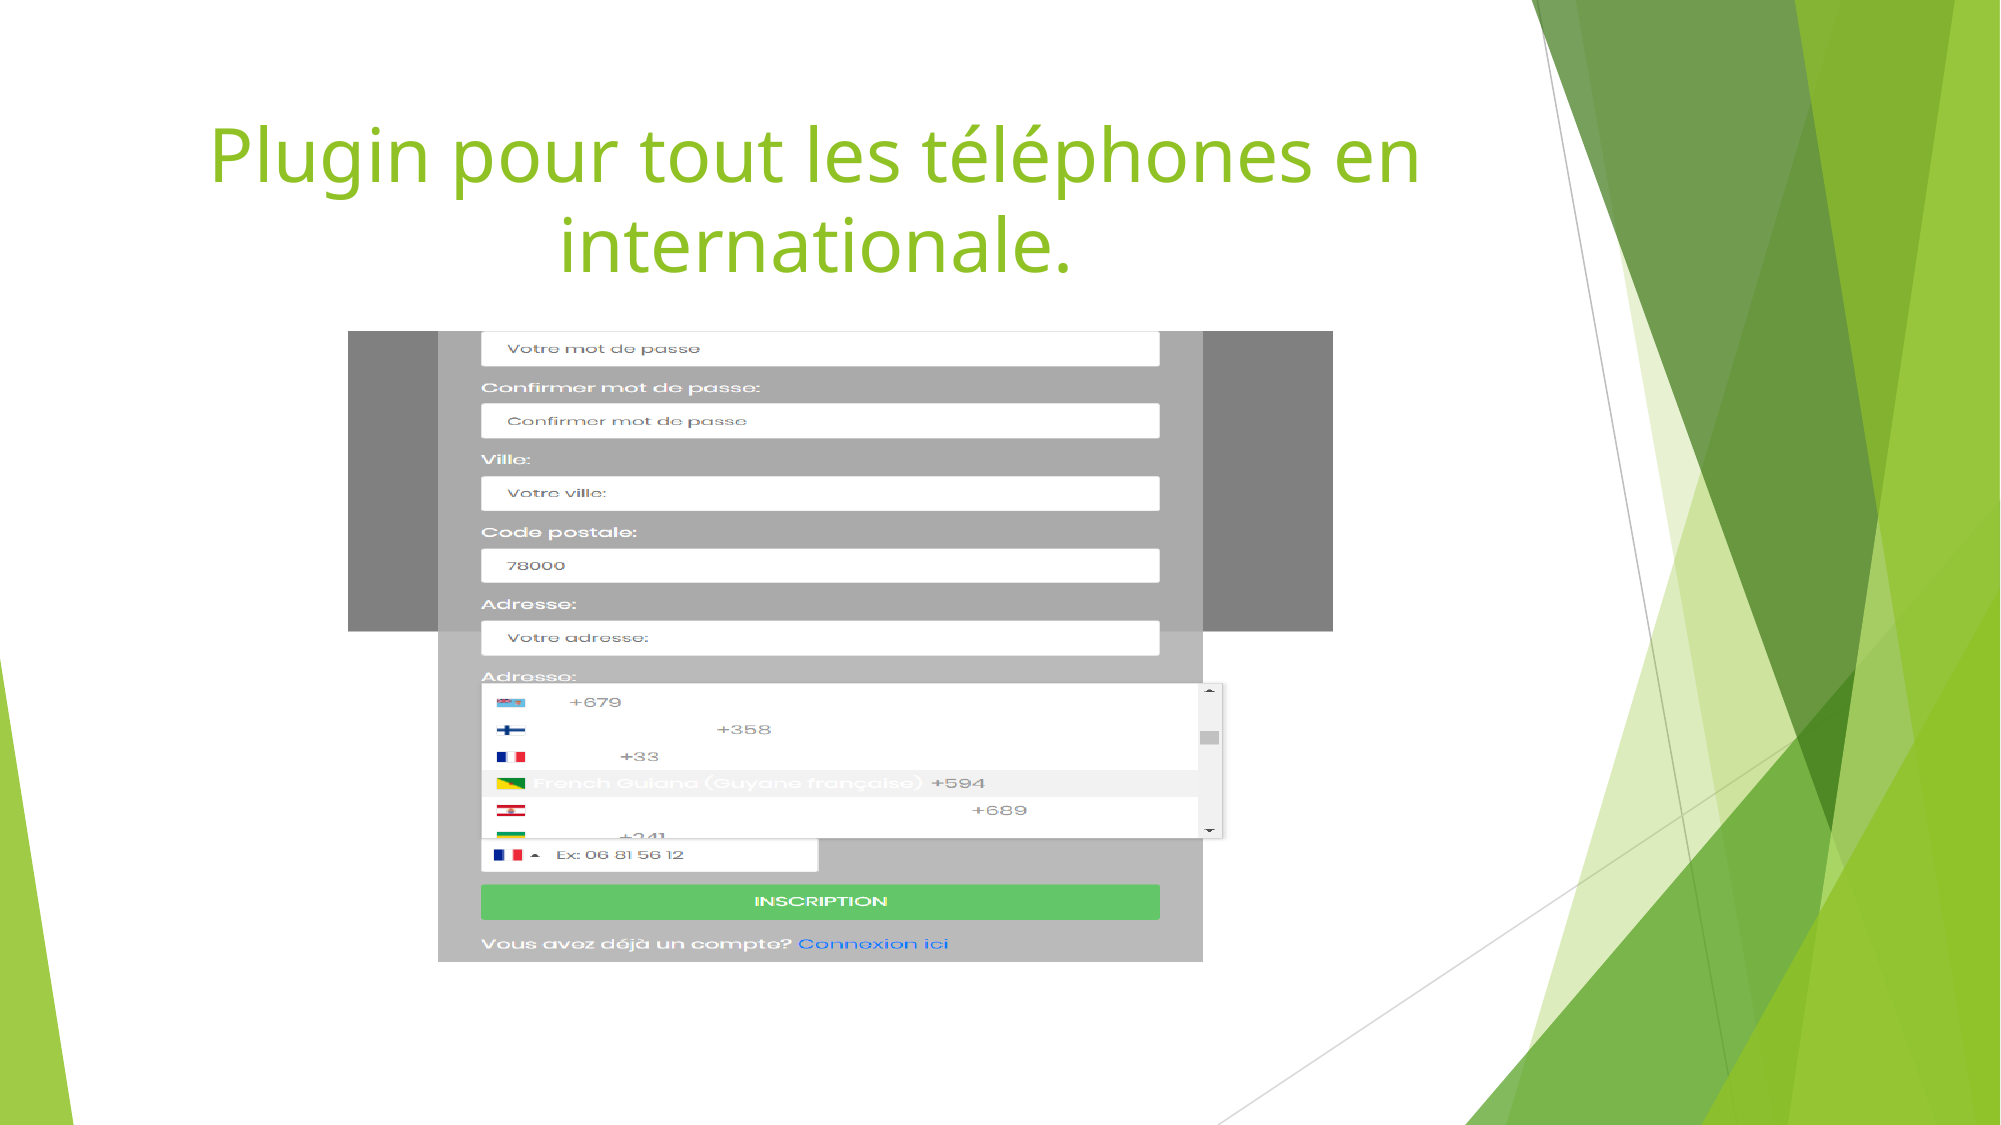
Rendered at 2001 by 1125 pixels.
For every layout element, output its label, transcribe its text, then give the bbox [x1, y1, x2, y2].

title Plugin pour tout les téléphones en internationale. [111, 99, 1522, 317]
picture [348, 331, 1333, 962]
